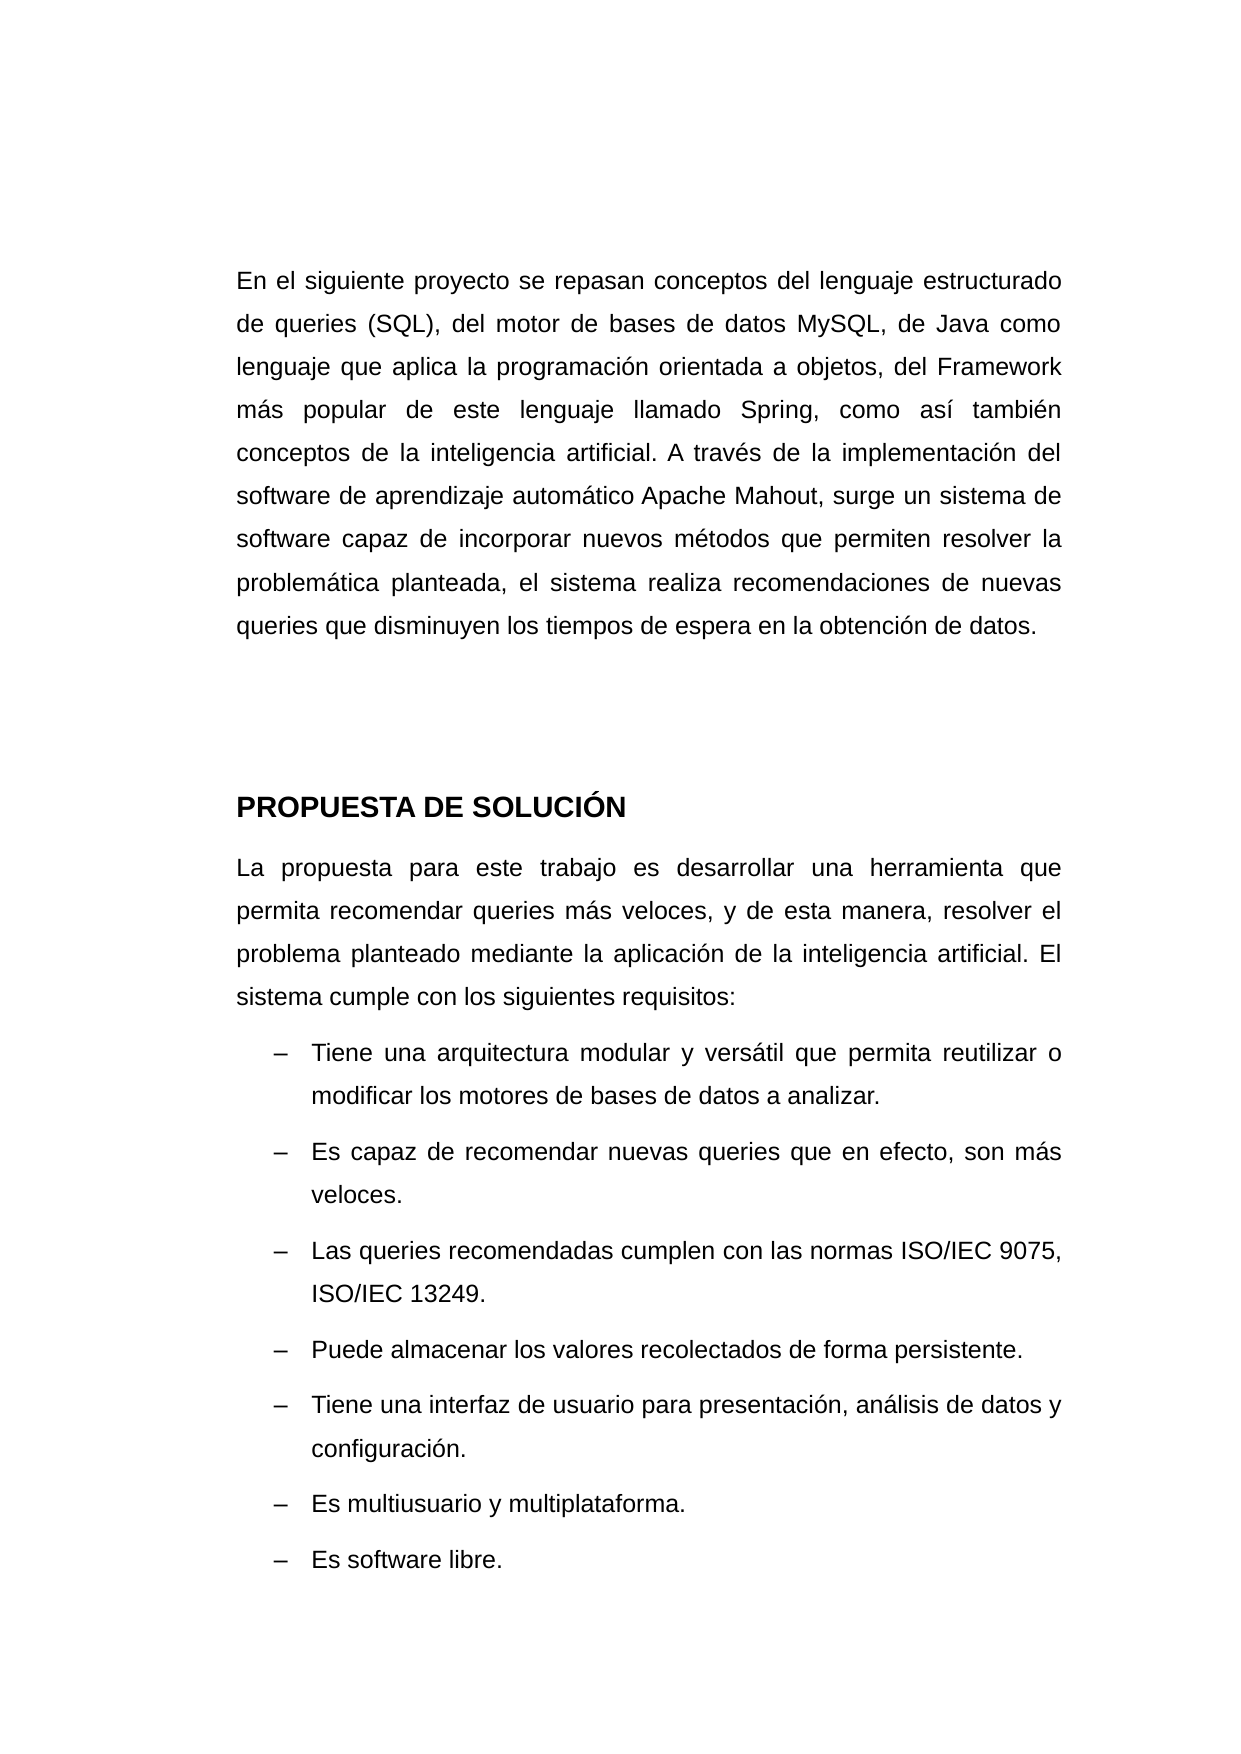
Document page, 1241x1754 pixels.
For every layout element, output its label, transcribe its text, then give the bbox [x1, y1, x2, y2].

list Es multiusuario y multiplataforma. [274, 1489, 1063, 1518]
subtitle PROPUESTA DE SOLUCIÓN [236, 790, 1063, 824]
list Puede almacenar los valores recolectados de forma persistente. [274, 1334, 1063, 1363]
list Es software libre. [274, 1545, 1063, 1574]
text En el siguiente proyecto se repasan conceptos del lenguaje estructurado de queries (SQL), del motor de bases de datos MySQL, de Java como lenguaje que aplica la programación orientada a objetos, del Framework más popular de este lenguaje llamado Spring, como así también conceptos de la inteligencia artificial. A través de la implementación del software de aprendizaje automático Apache Mahout, surge un sistema de software capaz de incorporar nuevos métodos que permiten resolver la problemática planteada, el sistema realiza recomendaciones de nuevas queries que disminuyen los tiempos de espera en la obtención de datos. [236, 266, 1063, 639]
list Es capaz de recomendar nuevas queries que en efecto, son más veloces. [274, 1137, 1063, 1209]
list Las queries recomendadas cumplen con las normas ISO/IEC 9075, ISO/IEC 13249. [274, 1236, 1063, 1308]
list Tiene una interfaz de usuario para presentación, análisis de datos y configuración. [274, 1390, 1063, 1462]
text La propuesta para este trabajo es desarrollar una herramienta que permita recomendar queries más veloces, y de esta manera, resolver el problema planteado mediante la aplicación de la inteligencia artificial. El sistema cumple con los siguientes requisitos: [236, 853, 1063, 1011]
list Tiene una arquitectura modular y versátil que permita reutilizar o modificar los motores de bases de datos a analizar. [274, 1038, 1063, 1110]
